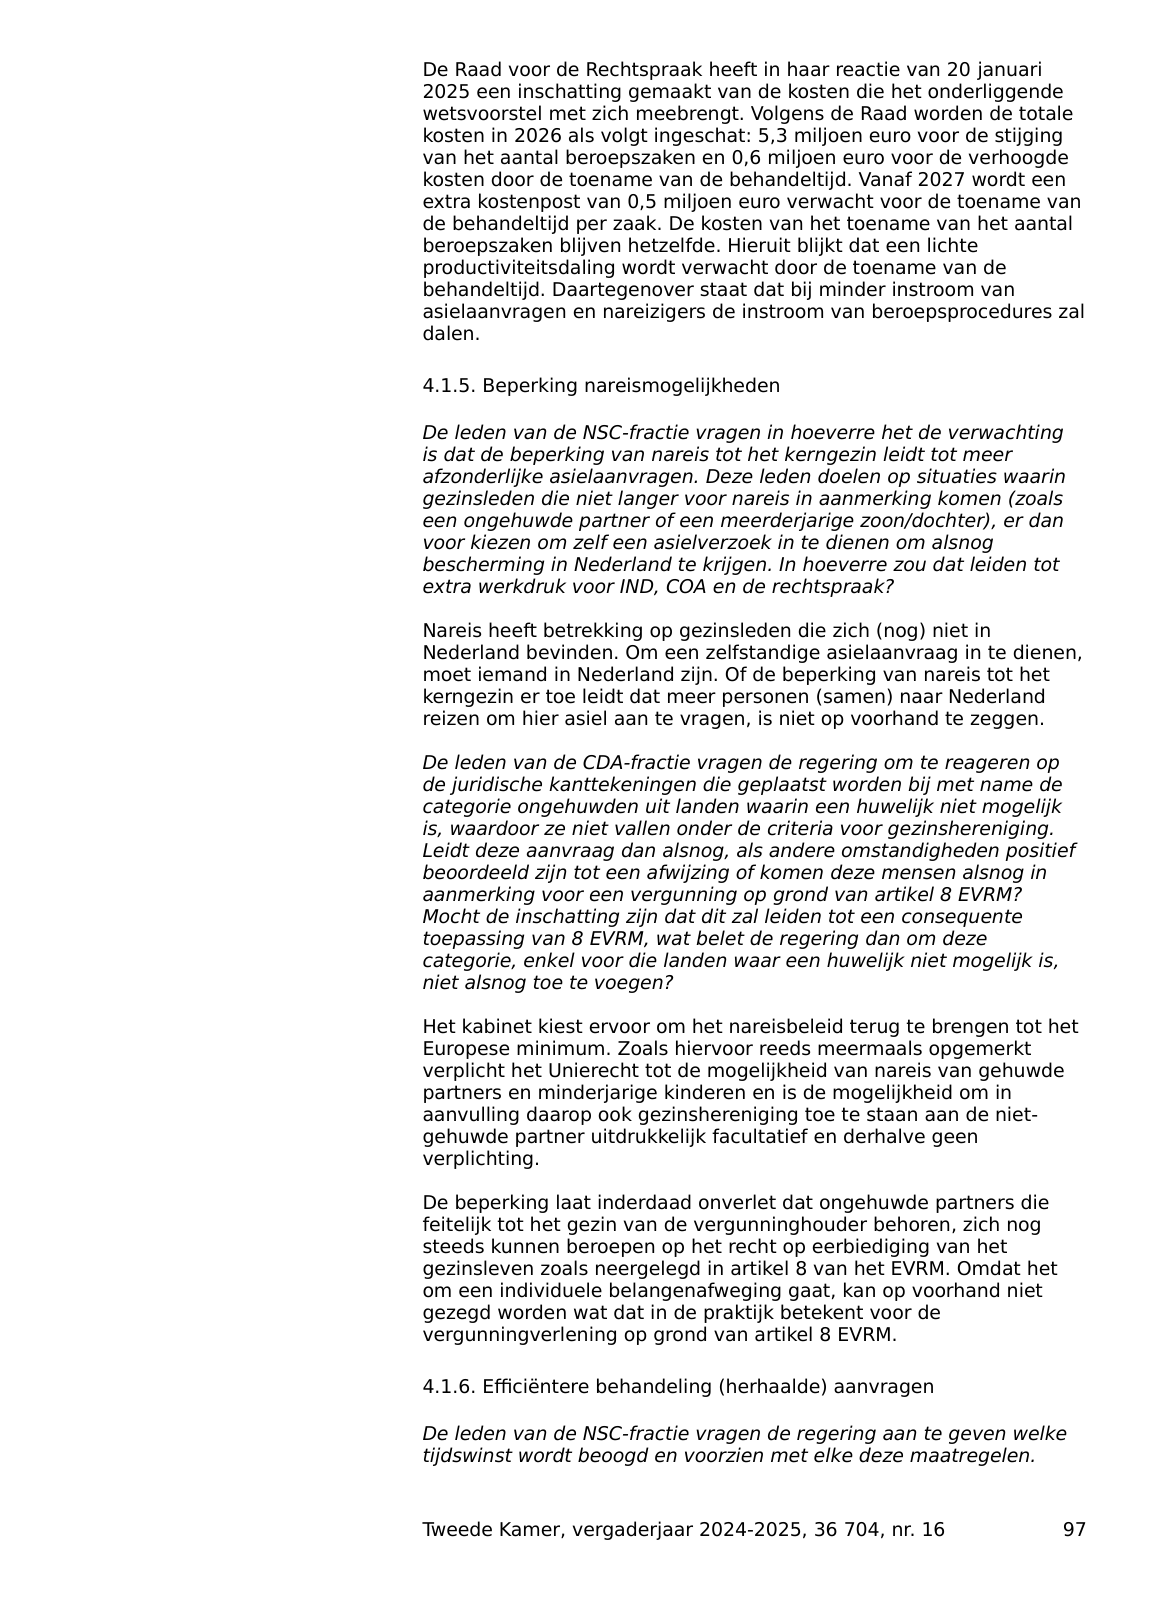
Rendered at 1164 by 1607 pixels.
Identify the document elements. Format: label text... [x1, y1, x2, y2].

text De Raad voor de Rechtspraak heeft in haar reactie van 20 januari 2025 een inschatting gemaakt van de kosten die het onderliggende wetsvoorstel met zich meebrengt. Volgens de Raad worden de totale kosten in 2026 als volgt ingeschat: 5,3 miljoen euro voor de stijging van het aantal beroepszaken en 0,6 miljoen euro voor de verhoogde kosten door de toename van de behandeltijd. Vanaf 2027 wordt een extra kostenpost van 0,5 miljoen euro verwacht voor de toename van de behandeltijd per zaak. De kosten van het toename van het aantal beroepszaken blijven hetzelfde. Hieruit blijkt dat een lichte productiviteitsdaling wordt verwacht door de toename van de behandeltijd. Daartegenover staat dat bij minder instroom van asielaanvragen en nareizigers de instroom van beroepsprocedures zal dalen. [422, 59, 1087, 345]
text De leden van de NSC-fractie vragen in hoeverre het de verwachting is dat de beperking van nareis tot het kerngezin leidt tot meer afzonderlijke asielaanvragen. Deze leden doelen op situaties waarin gezinsleden die niet langer voor nareis in aanmerking komen (zoals een ongehuwde partner of een meerderjarige zoon/dochter), er dan voor kiezen om zelf een asielverzoek in te dienen om alsnog bescherming in Nederland te krijgen. In hoeverre zou dat leiden tot extra werkdruk voor IND, COA en de rechtspraak? [422, 422, 1087, 598]
subtitle 4.1.6. Efficiëntere behandeling (herhaalde) aanvragen [422, 1376, 1087, 1398]
text Nareis heeft betrekking op gezinsleden die zich (nog) niet in Nederland bevinden. Om een zelfstandige asielaanvraag in te dienen, moet iemand in Nederland zijn. Of de beperking van nareis tot het kerngezin er toe leidt dat meer personen (samen) naar Nederland reizen om hier asiel aan te vragen, is niet op voorhand te zeggen. [422, 620, 1087, 730]
text De beperking laat inderdaad onverlet dat ongehuwde partners die feitelijk tot het gezin van de vergunninghouder behoren, zich nog steeds kunnen beroepen op het recht op eerbiediging van het gezinsleven zoals neergelegd in artikel 8 van het EVRM. Omdat het om een individuele belangenafweging gaat, kan op voorhand niet gezegd worden wat dat in de praktijk betekent voor de vergunningverlening op grond van artikel 8 EVRM. [422, 1192, 1087, 1346]
text Het kabinet kiest ervoor om het nareisbeleid terug te brengen tot het Europese minimum. Zoals hiervoor reeds meermaals opgemerkt verplicht het Unierecht tot de mogelijkheid van nareis van gehuwde partners en minderjarige kinderen en is de mogelijkheid om in aanvulling daarop ook gezinshereniging toe te staan aan de niet-gehuwde partner uitdrukkelijk facultatief en derhalve geen verplichting. [422, 1016, 1087, 1170]
text De leden van de NSC-fractie vragen de regering aan te geven welke tijdswinst wordt beoogd en voorzien met elke deze maatregelen. [422, 1423, 1087, 1467]
subtitle 4.1.5. Beperking nareismogelijkheden [422, 375, 1087, 397]
text De leden van de CDA-fractie vragen de regering om te reageren op de juridische kanttekeningen die geplaatst worden bij met name de categorie ongehuwden uit landen waarin een huwelijk niet mogelijk is, waardoor ze niet vallen onder de criteria voor gezinshereniging. Leidt deze aanvraag dan alsnog, als andere omstandigheden positief beoordeeld zijn tot een afwijzing of komen deze mensen alsnog in aanmerking voor een vergunning op grond van artikel 8 EVRM? Mocht de inschatting zijn dat dit zal leiden tot een consequente toepassing van 8 EVRM, wat belet de regering dan om deze categorie, enkel voor die landen waar een huwelijk niet mogelijk is, niet alsnog toe te voegen? [422, 752, 1087, 994]
